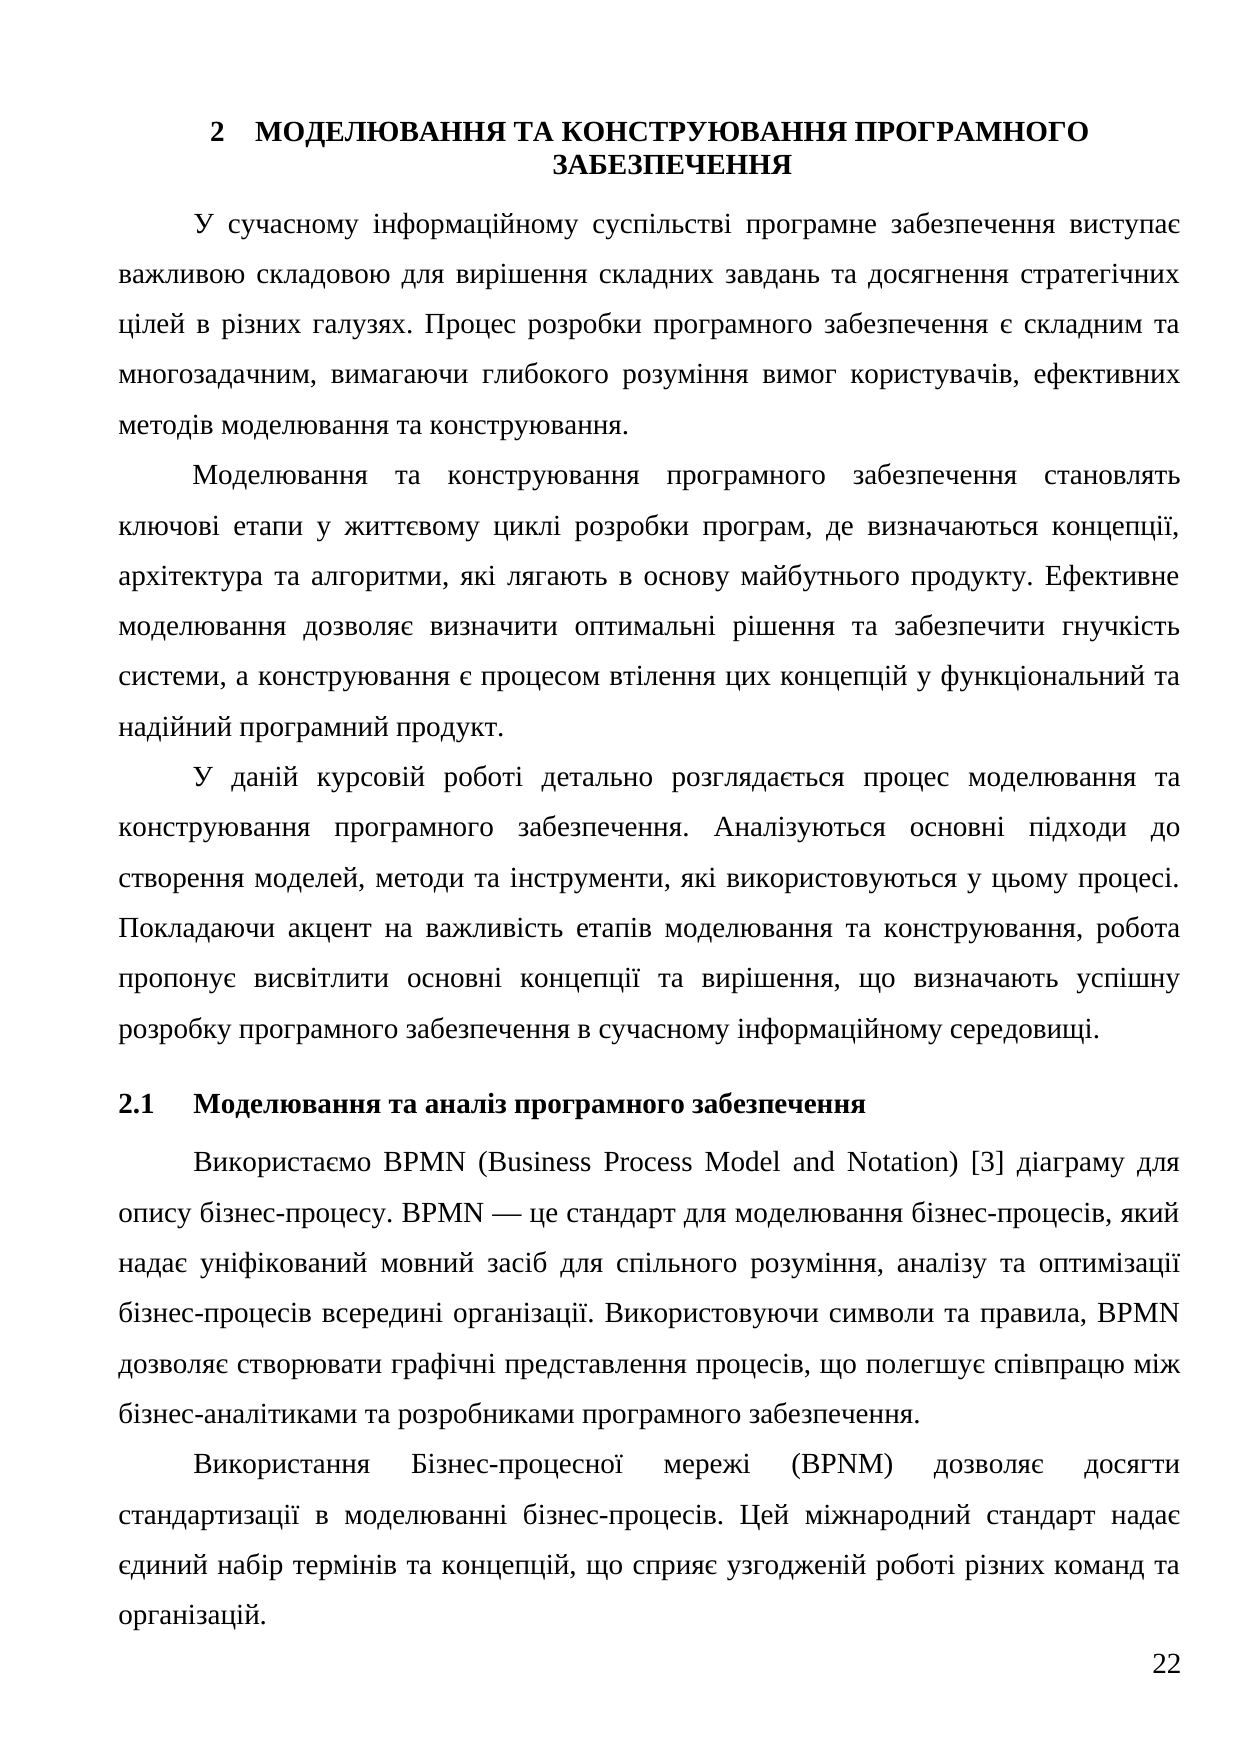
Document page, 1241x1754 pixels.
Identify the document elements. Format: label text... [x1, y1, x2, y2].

text У сучасному інформаційному суспільстві програмне забезпечення виступає важливою складовою для вирішення складних завдань та досягнення стратегічних цілей в різних галузях. Процес розробки програмного забезпечення є складним та многозадачним, вимагаючи глибокого розуміння вимог користувачів, ефективних методів моделювання та конструювання. [118, 206, 1181, 441]
text Використаємо BPMN (Business Process Model and Notation) [3] діаграму для опису бізнес-процесу. BPMN — це стандарт для моделювання бізнес-процесів, який надає уніфікований мовний засіб для спільного розуміння, аналізу та оптимізації бізнес-процесів всередині організації. Використовуючи символи та правила, BPMN дозволяє створювати графічні представлення процесів, що полегшує співпрацю між бізнес-аналітиками та розробниками програмного забезпечення. [118, 1144, 1181, 1430]
subtitle Моделювання та конструювання програмного забезпечення [118, 114, 1181, 181]
text Моделювання та конструювання програмного забезпечення становлять ключові етапи у життєвому циклі розробки програм, де визначаються концепції, архітектура та алгоритми, які лягають в основу майбутнього продукту. Ефективне моделювання дозволяє визначити оптимальні рішення та забезпечити гнучкість системи, а конструювання є процесом втілення цих концепцій у функціональний та надійний програмний продукт. [118, 457, 1181, 742]
subtitle Моделювання та аналіз програмного забезпечення [118, 1086, 1181, 1119]
text Використання Бізнес-процесної мережі (BPNM) дозволяє досягти стандартизації в моделюванні бізнес-процесів. Цей міжнародний стандарт надає єдиний набір термінів та концепцій, що сприяє узгодженій роботі різних команд та організацій. [118, 1446, 1181, 1631]
text У даній курсовій роботі детально розглядається процес моделювання та конструювання програмного забезпечення. Аналізуються основні підходи до створення моделей, методи та інструменти, які використовуються у цьому процесі. Покладаючи акцент на важливість етапів моделювання та конструювання, робота пропонує висвітлити основні концепції та вирішення, що визначають успішну розробку програмного забезпечення в сучасному інформаційному середовищі. [118, 759, 1181, 1044]
